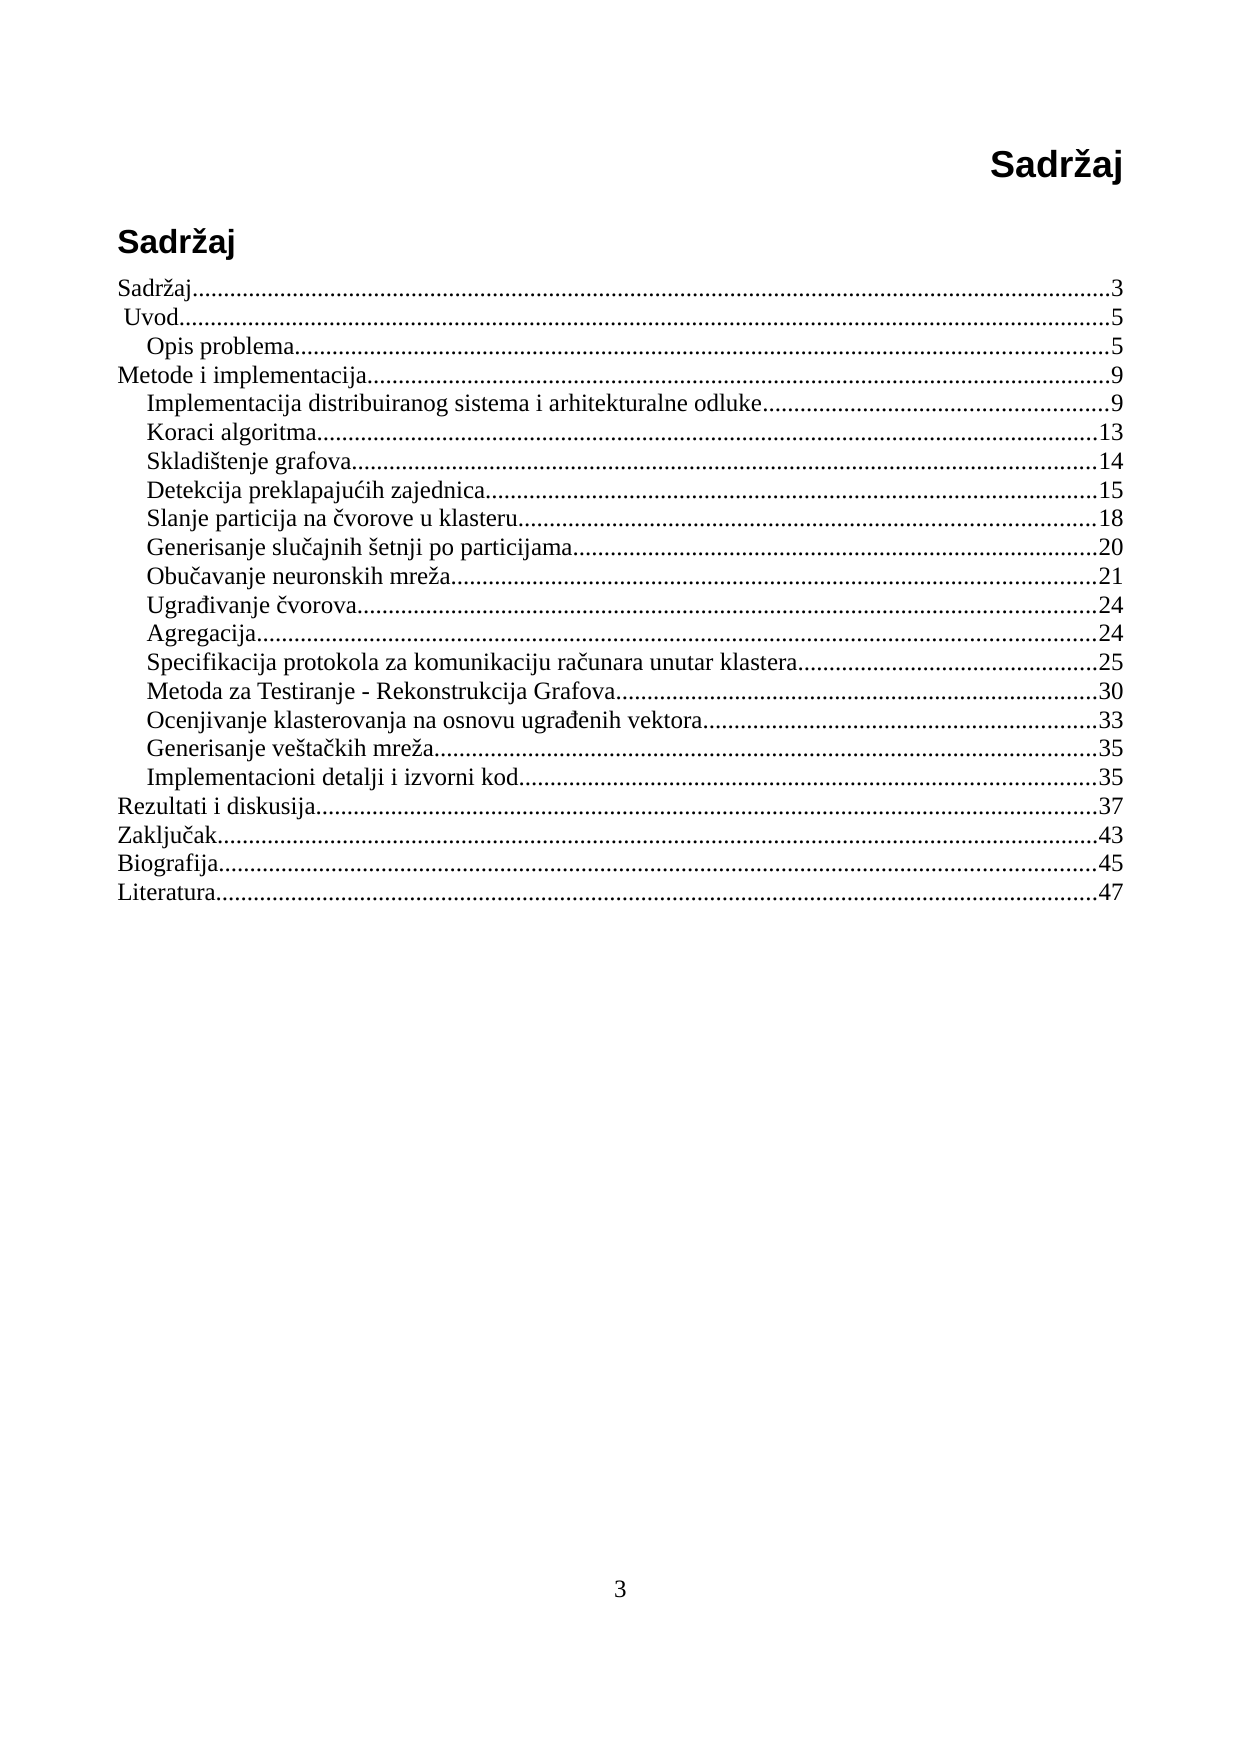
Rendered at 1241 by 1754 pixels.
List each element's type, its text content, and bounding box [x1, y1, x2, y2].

text Implementacija distribuiranog sistema i arhitekturalne odluke 9 [146, 388, 1123, 417]
text Generisanje slučajnih šetnji po particijama 20 [146, 532, 1123, 561]
text Ugrađivanje čvorova 24 [146, 590, 1123, 618]
text Metoda za Testiranje - Rekonstrukcija Grafova 30 [146, 676, 1123, 705]
subtitle Sadržaj [117, 223, 1123, 261]
text Literatura 47 [117, 877, 1123, 906]
text Obučavanje neuronskih mreža 21 [146, 561, 1123, 590]
text Koraci algoritma 13 [146, 417, 1123, 446]
text Generisanje veštačkih mreža 35 [146, 733, 1123, 762]
text Ocenjivanje klasterovanja na osnovu ugrađenih vektora 33 [146, 705, 1123, 733]
text Specifikacija protokola za komunikaciju računara unutar klastera 25 [146, 647, 1123, 676]
text Uvod 5 [117, 302, 1123, 331]
text Metode i implementacija 9 [117, 360, 1123, 388]
text Slanje particija na čvorove u klasteru 18 [146, 503, 1123, 532]
text Zaključak 43 [117, 820, 1123, 848]
text Rezultati i diskusija 37 [117, 791, 1123, 820]
text Sadržaj 3 [117, 273, 1123, 302]
subtitle Sadržaj [117, 142, 1123, 185]
text Implementacioni detalji i izvorni kod 35 [146, 762, 1123, 791]
text Detekcija preklapajućih zajednica 15 [146, 475, 1123, 503]
text Biografija 45 [117, 848, 1123, 877]
text Skladištenje grafova 14 [146, 446, 1123, 475]
text Opis problema 5 [146, 331, 1123, 360]
text Agregacija 24 [146, 618, 1123, 647]
